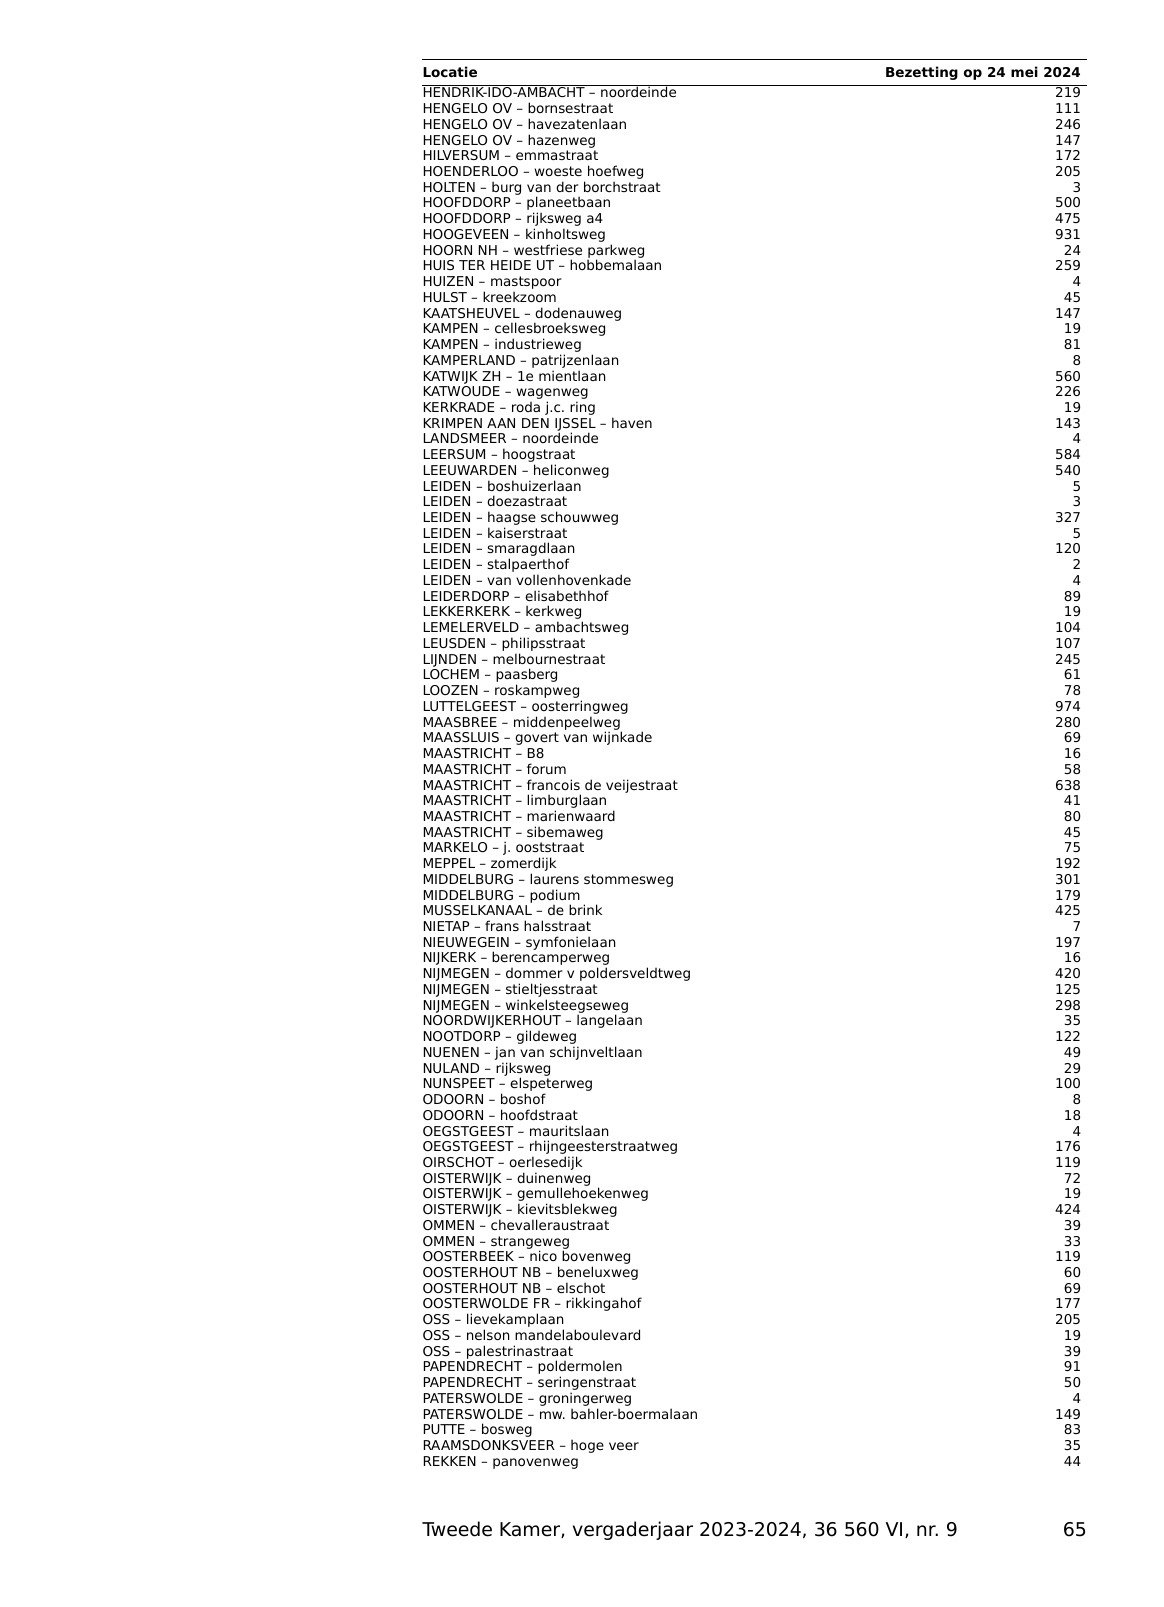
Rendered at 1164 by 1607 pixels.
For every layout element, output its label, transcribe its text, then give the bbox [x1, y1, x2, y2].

table_cell HOOFDDORP – planeetbaan [422, 195, 865, 211]
table_cell 226 [865, 384, 1087, 400]
table_cell OEGSTGEEST – rhijngeesterstraatweg [422, 1139, 865, 1155]
table_cell 91 [865, 1359, 1087, 1375]
table_cell 119 [865, 1155, 1087, 1171]
table_cell MAASBREE – middenpeelweg [422, 714, 865, 730]
table_cell 18 [865, 1108, 1087, 1123]
table_cell 60 [865, 1265, 1087, 1281]
table_cell KAMPERLAND – patrijzenlaan [422, 353, 865, 368]
table_cell 177 [865, 1296, 1087, 1312]
table_cell MAASTRICHT – B8 [422, 746, 865, 762]
table_cell LANDSMEER – noordeinde [422, 431, 865, 447]
table_cell OMMEN – chevalleraustraat [422, 1218, 865, 1233]
table_cell NUENEN – jan van schijnveltlaan [422, 1045, 865, 1060]
table_cell LEIDEN – van vollenhovenkade [422, 573, 865, 588]
table_cell NIETAP – frans halsstraat [422, 919, 865, 934]
table_cell 19 [865, 1186, 1087, 1202]
table_cell OIRSCHOT – oerlesedijk [422, 1155, 865, 1171]
table_cell NIJKERK – berencamperweg [422, 950, 865, 966]
table_cell 119 [865, 1249, 1087, 1265]
table_cell 179 [865, 888, 1087, 903]
table_cell KAMPEN – industrieweg [422, 337, 865, 353]
table_cell NULAND – rijksweg [422, 1060, 865, 1076]
table_cell NOOTDORP – gildeweg [422, 1029, 865, 1045]
table_cell 69 [865, 1281, 1087, 1296]
table_cell 50 [865, 1375, 1087, 1391]
table_cell 475 [865, 211, 1087, 227]
table_cell 100 [865, 1076, 1087, 1092]
table_cell HOORN NH – westfriese parkweg [422, 243, 865, 258]
table_cell HILVERSUM – emmastraat [422, 148, 865, 164]
table_cell 39 [865, 1218, 1087, 1233]
table_cell 500 [865, 195, 1087, 211]
table_cell MAASTRICHT – francois de veijestraat [422, 777, 865, 793]
table_cell 125 [865, 982, 1087, 997]
table_cell 4 [865, 274, 1087, 290]
table_cell PAPENDRECHT – poldermolen [422, 1359, 865, 1375]
table_cell 5 [865, 526, 1087, 541]
table_cell MUSSELKANAAL – de brink [422, 903, 865, 919]
table_cell LEIDEN – smaragdlaan [422, 541, 865, 557]
table_header Locatie [422, 60, 865, 85]
table_cell NOORDWIJKERHOUT – langelaan [422, 1013, 865, 1029]
table_cell 19 [865, 400, 1087, 416]
table_cell 219 [865, 86, 1087, 101]
table_cell OSS – nelson mandelaboulevard [422, 1328, 865, 1343]
table_cell 16 [865, 746, 1087, 762]
table_cell HENDRIK-IDO-AMBACHT – noordeinde [422, 86, 865, 101]
table_cell HENGELO OV – havezatenlaan [422, 117, 865, 132]
table_cell 45 [865, 290, 1087, 305]
table_cell 245 [865, 651, 1087, 667]
table_cell 35 [865, 1013, 1087, 1029]
table_cell MAASTRICHT – forum [422, 762, 865, 777]
table_cell KERKRADE – roda j.c. ring [422, 400, 865, 416]
table_cell LIJNDEN – melbournestraat [422, 651, 865, 667]
table_cell MAASSLUIS – govert van wijnkade [422, 730, 865, 746]
table_cell HUIS TER HEIDE UT – hobbemalaan [422, 258, 865, 274]
table_cell 29 [865, 1060, 1087, 1076]
table_cell 35 [865, 1438, 1087, 1454]
table_cell ODOORN – hoofdstraat [422, 1108, 865, 1123]
table_cell 111 [865, 101, 1087, 117]
table_cell 540 [865, 463, 1087, 478]
table_cell RAAMSDONKSVEER – hoge veer [422, 1438, 865, 1454]
table_cell MAASTRICHT – marienwaard [422, 809, 865, 824]
table_cell NIEUWEGEIN – symfonielaan [422, 935, 865, 950]
table_cell KATWIJK ZH – 1e mientlaan [422, 368, 865, 384]
table_cell MIDDELBURG – laurens stommesweg [422, 872, 865, 887]
table_cell OISTERWIJK – duinenweg [422, 1171, 865, 1186]
table_cell LEKKERKERK – kerkweg [422, 604, 865, 620]
table_cell NUNSPEET – elspeterweg [422, 1076, 865, 1092]
table_cell 3 [865, 180, 1087, 195]
table_cell 192 [865, 856, 1087, 872]
table_cell HOENDERLOO – woeste hoefweg [422, 164, 865, 179]
table_cell 327 [865, 510, 1087, 526]
table_cell LOCHEM – paasberg [422, 667, 865, 683]
table_cell 4 [865, 573, 1087, 588]
table_cell PATERSWOLDE – mw. bahler-boermalaan [422, 1406, 865, 1422]
table_cell HENGELO OV – bornsestraat [422, 101, 865, 117]
table_cell HULST – kreekzoom [422, 290, 865, 305]
table_cell 58 [865, 762, 1087, 777]
table_cell REKKEN – panovenweg [422, 1454, 865, 1469]
table_cell 83 [865, 1422, 1087, 1438]
table_cell 49 [865, 1045, 1087, 1060]
table_cell 259 [865, 258, 1087, 274]
table_cell OOSTERWOLDE FR – rikkingahof [422, 1296, 865, 1312]
table_cell 16 [865, 950, 1087, 966]
table_cell 120 [865, 541, 1087, 557]
table_cell 69 [865, 730, 1087, 746]
table_cell 61 [865, 667, 1087, 683]
table_cell 104 [865, 620, 1087, 636]
table_cell OISTERWIJK – kievitsblekweg [422, 1202, 865, 1218]
table_cell 147 [865, 133, 1087, 148]
table_cell 424 [865, 1202, 1087, 1218]
table_cell 8 [865, 353, 1087, 368]
table_cell 974 [865, 699, 1087, 714]
table_cell OISTERWIJK – gemullehoekenweg [422, 1186, 865, 1202]
table_cell 80 [865, 809, 1087, 824]
table_cell LUTTELGEEST – oosterringweg [422, 699, 865, 714]
table_cell MIDDELBURG – podium [422, 888, 865, 903]
table_cell 584 [865, 447, 1087, 463]
table_cell 19 [865, 321, 1087, 337]
table_cell 122 [865, 1029, 1087, 1045]
table_cell 81 [865, 337, 1087, 353]
table_cell LEIDEN – stalpaerthof [422, 557, 865, 573]
table_cell OEGSTGEEST – mauritslaan [422, 1123, 865, 1139]
table_cell OSS – lievekamplaan [422, 1312, 865, 1328]
table_cell 2 [865, 557, 1087, 573]
table_cell 33 [865, 1234, 1087, 1249]
table_cell 24 [865, 243, 1087, 258]
table_cell LEIDERDORP – elisabethhof [422, 589, 865, 604]
table_cell 4 [865, 1391, 1087, 1406]
table_cell LEMELERVELD – ambachtsweg [422, 620, 865, 636]
table_cell 298 [865, 998, 1087, 1013]
table_cell 425 [865, 903, 1087, 919]
table_cell 19 [865, 604, 1087, 620]
table_cell 7 [865, 919, 1087, 934]
table_cell 638 [865, 777, 1087, 793]
table_cell 19 [865, 1328, 1087, 1343]
table_header Bezetting op 24 mei 2024 [865, 60, 1087, 85]
table_cell 107 [865, 636, 1087, 651]
table_cell 205 [865, 164, 1087, 179]
table_cell HOOGEVEEN – kinholtsweg [422, 227, 865, 242]
table_cell 301 [865, 872, 1087, 887]
table_cell HUIZEN – mastspoor [422, 274, 865, 290]
table_cell LEEUWARDEN – heliconweg [422, 463, 865, 478]
table_cell 931 [865, 227, 1087, 242]
table_cell 172 [865, 148, 1087, 164]
table_cell 4 [865, 1123, 1087, 1139]
table_cell 45 [865, 825, 1087, 840]
table_cell NIJMEGEN – stieltjesstraat [422, 982, 865, 997]
table_cell 72 [865, 1171, 1087, 1186]
table_cell LEIDEN – boshuizerlaan [422, 479, 865, 494]
table_cell 205 [865, 1312, 1087, 1328]
table_cell 8 [865, 1092, 1087, 1108]
table_cell 149 [865, 1406, 1087, 1422]
table_cell 143 [865, 416, 1087, 431]
table_cell HOLTEN – burg van der borchstraat [422, 180, 865, 195]
table_cell PUTTE – bosweg [422, 1422, 865, 1438]
table_cell HENGELO OV – hazenweg [422, 133, 865, 148]
table_cell OSS – palestrinastraat [422, 1344, 865, 1359]
table_cell 78 [865, 683, 1087, 699]
table_cell 3 [865, 494, 1087, 510]
table_cell NIJMEGEN – winkelsteegseweg [422, 998, 865, 1013]
table_cell 560 [865, 368, 1087, 384]
table_cell KAATSHEUVEL – dodenauweg [422, 305, 865, 321]
table_cell 246 [865, 117, 1087, 132]
table_cell OOSTERBEEK – nico bovenweg [422, 1249, 865, 1265]
table_cell OMMEN – strangeweg [422, 1234, 865, 1249]
table_cell 420 [865, 966, 1087, 982]
table_cell MAASTRICHT – sibemaweg [422, 825, 865, 840]
table_cell 89 [865, 589, 1087, 604]
table_cell LEERSUM – hoogstraat [422, 447, 865, 463]
table_cell HOOFDDORP – rijksweg a4 [422, 211, 865, 227]
table_cell ODOORN – boshof [422, 1092, 865, 1108]
table_cell MAASTRICHT – limburglaan [422, 793, 865, 809]
table_cell KRIMPEN AAN DEN IJSSEL – haven [422, 416, 865, 431]
table_cell 5 [865, 479, 1087, 494]
table_cell 4 [865, 431, 1087, 447]
table_cell OOSTERHOUT NB – beneluxweg [422, 1265, 865, 1281]
table_cell 197 [865, 935, 1087, 950]
table_cell LEIDEN – doezastraat [422, 494, 865, 510]
table_cell 147 [865, 305, 1087, 321]
table_cell LOOZEN – roskampweg [422, 683, 865, 699]
table_cell 75 [865, 840, 1087, 856]
table_cell PATERSWOLDE – groningerweg [422, 1391, 865, 1406]
table_cell 41 [865, 793, 1087, 809]
table_cell LEIDEN – haagse schouwweg [422, 510, 865, 526]
table_cell LEIDEN – kaiserstraat [422, 526, 865, 541]
table_cell KAMPEN – cellesbroeksweg [422, 321, 865, 337]
table_cell PAPENDRECHT – seringenstraat [422, 1375, 865, 1391]
table_cell 39 [865, 1344, 1087, 1359]
table_cell MARKELO – j. ooststraat [422, 840, 865, 856]
table_cell OOSTERHOUT NB – elschot [422, 1281, 865, 1296]
table_cell MEPPEL – zomerdijk [422, 856, 865, 872]
table_cell 280 [865, 714, 1087, 730]
table_cell 44 [865, 1454, 1087, 1469]
table_cell 176 [865, 1139, 1087, 1155]
table_cell NIJMEGEN – dommer v poldersveldtweg [422, 966, 865, 982]
table_cell KATWOUDE – wagenweg [422, 384, 865, 400]
table_cell LEUSDEN – philipsstraat [422, 636, 865, 651]
